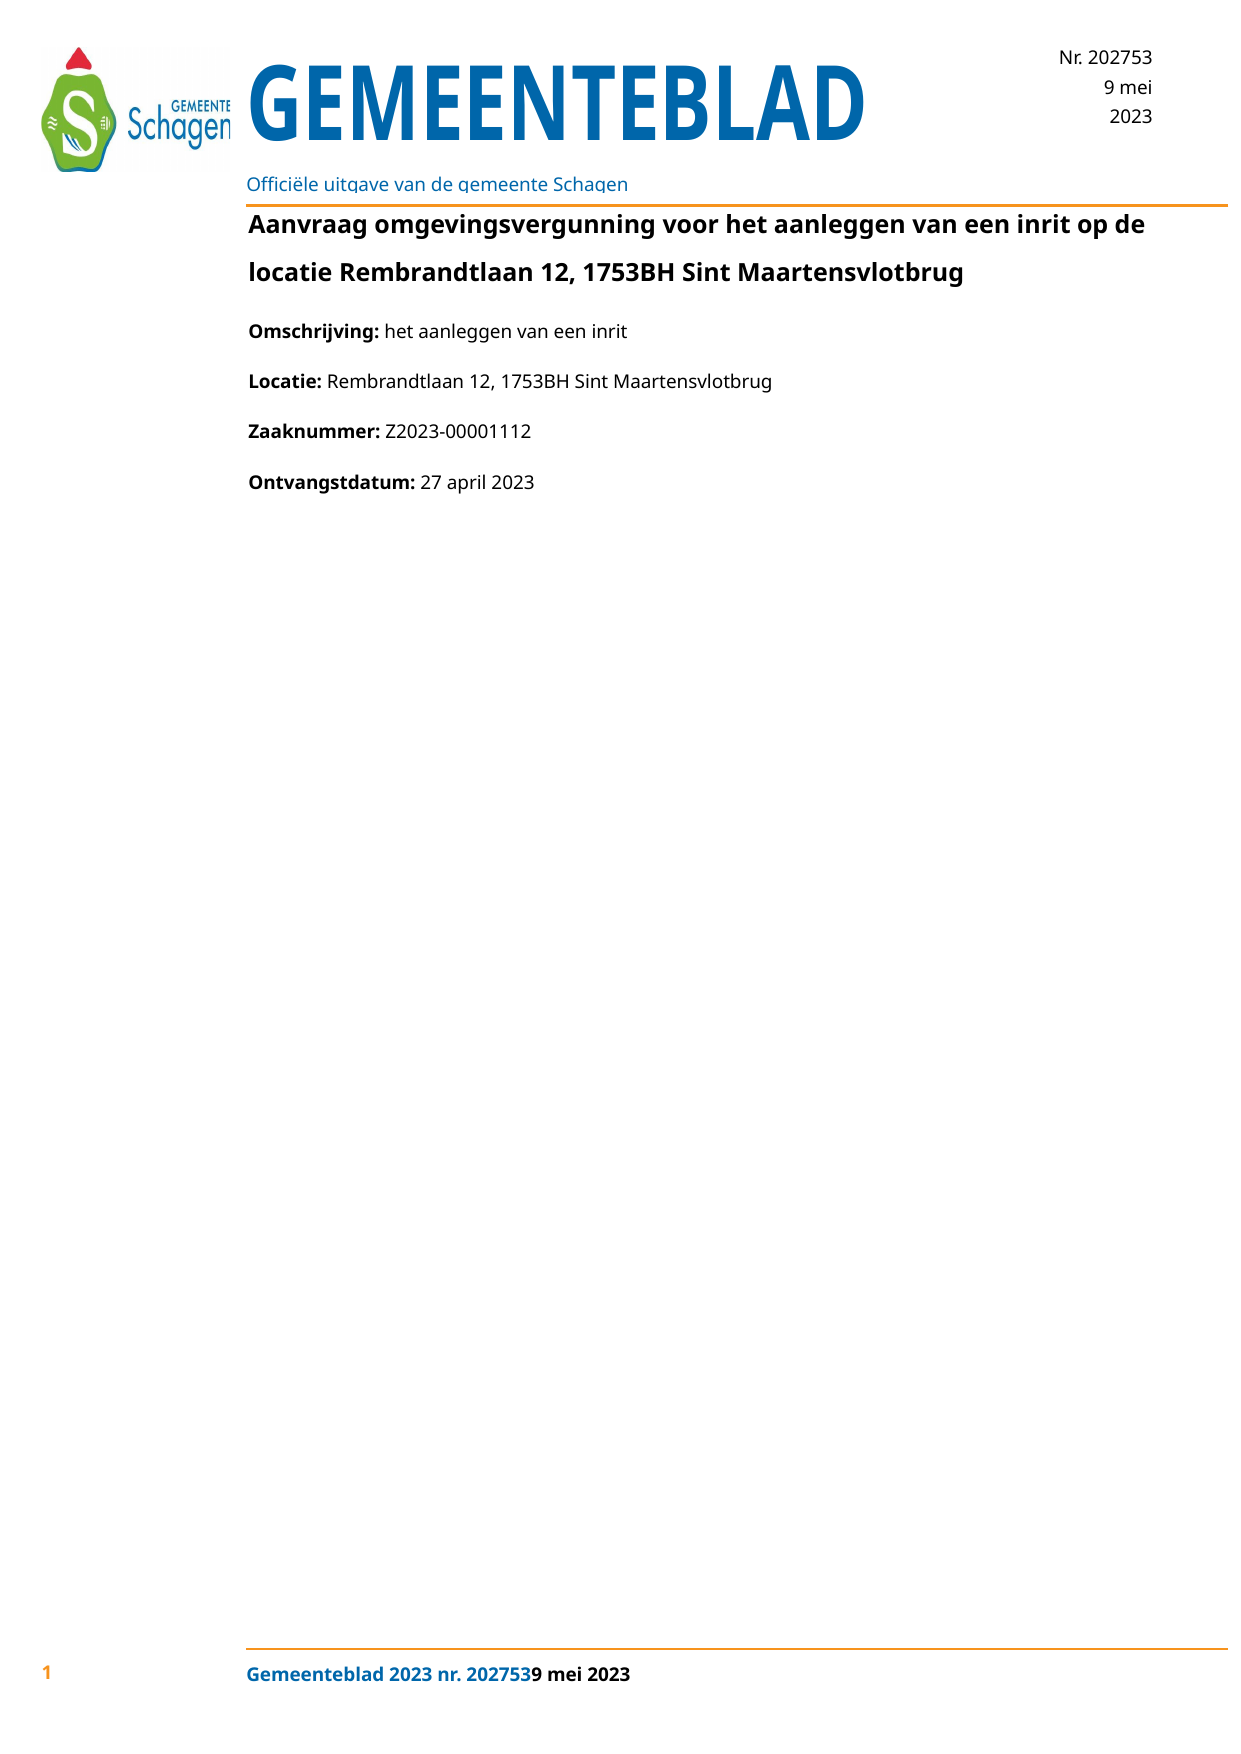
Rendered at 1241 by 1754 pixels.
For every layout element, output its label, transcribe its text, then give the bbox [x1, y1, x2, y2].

text Aanvraag omgevingsvergunning voor het aanleggen van een inrit op de locatie Rembrandtlaan 12, 1753BH Sint Maartensvlotbrug [248, 207, 1152, 288]
text Locatie: Rembrandtlaan 12, 1753BH Sint Maartensvlotbrug [248, 368, 1152, 394]
text Zaaknummer: Z2023-00001112 [248, 419, 1152, 444]
picture [41, 47, 231, 172]
text Ontvangstdatum: 27 april 2023 [248, 469, 1152, 495]
text Omschrijving: het aanleggen van een inrit [248, 318, 1152, 344]
